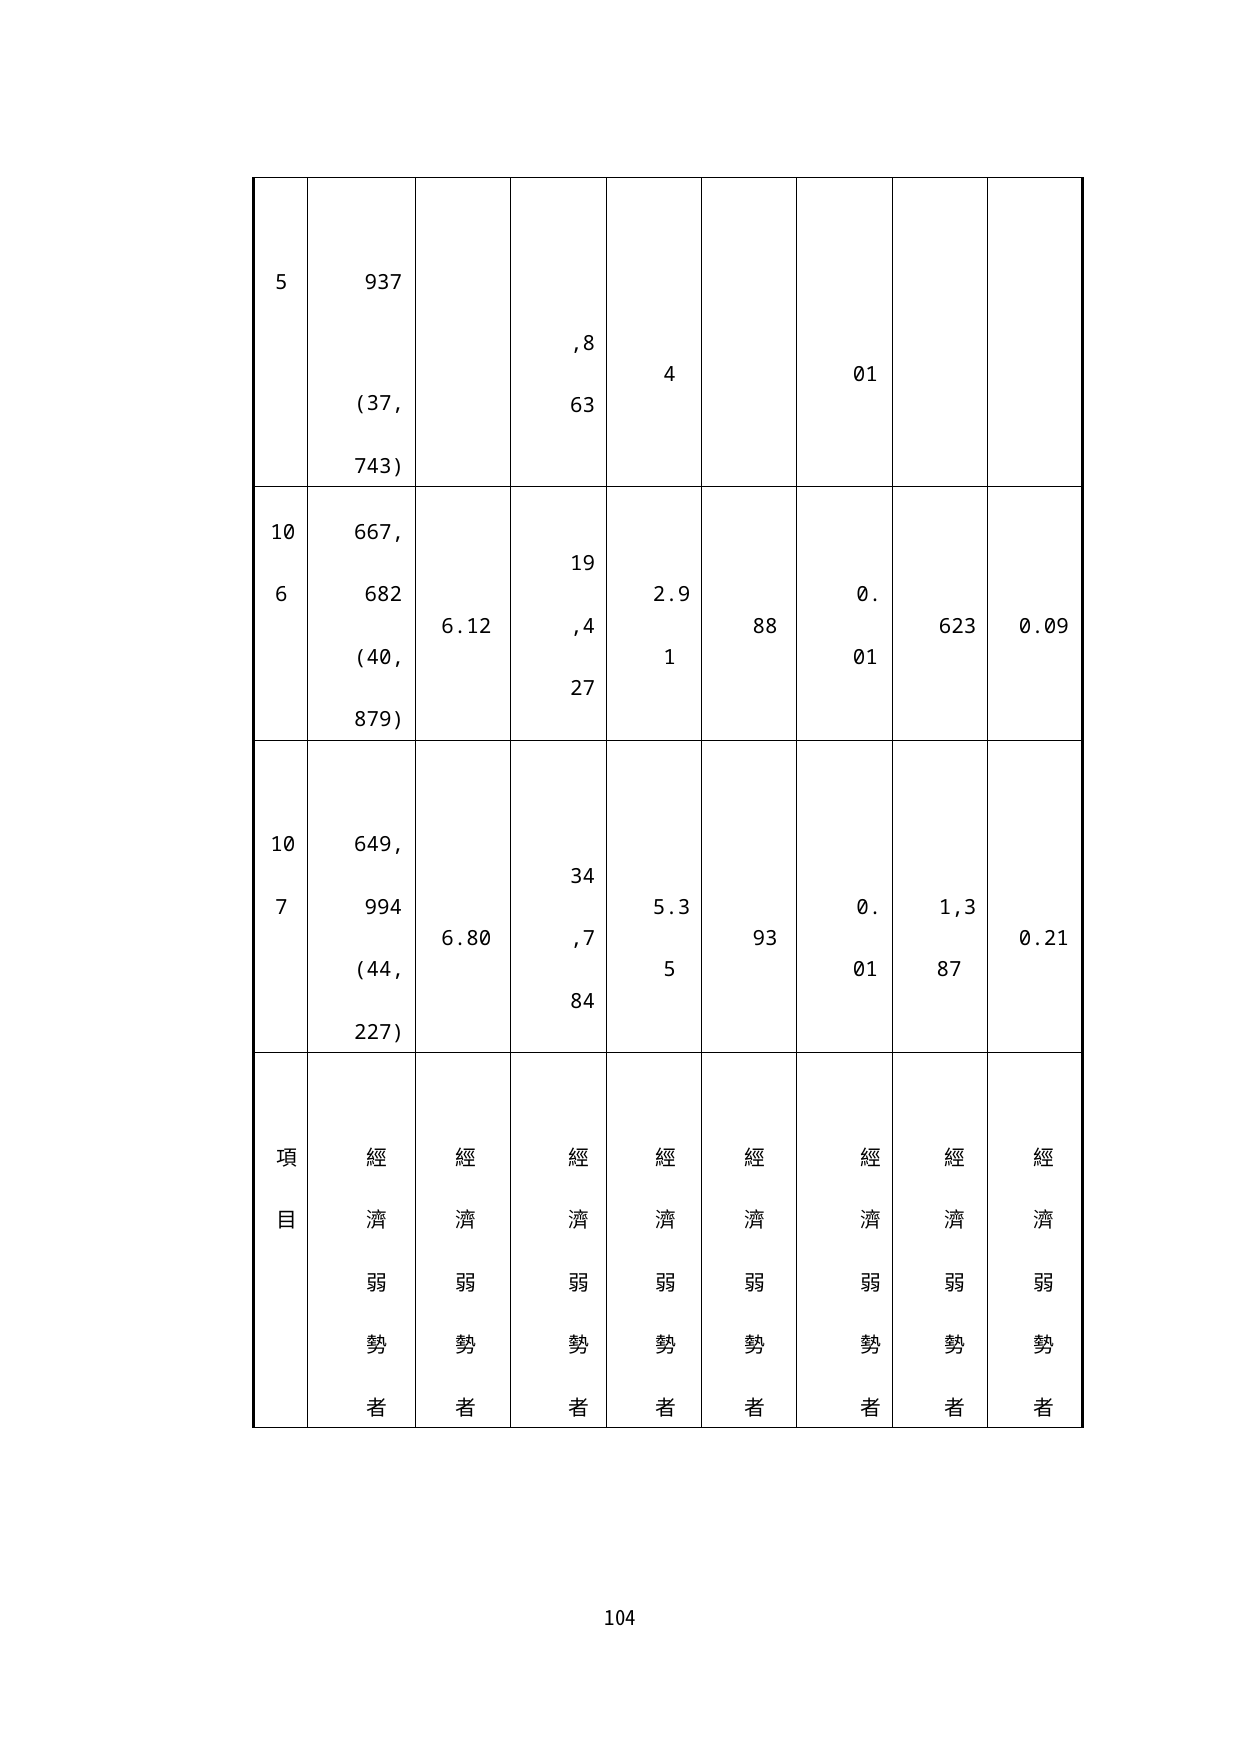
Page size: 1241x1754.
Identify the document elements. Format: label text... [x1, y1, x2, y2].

table_cell 經濟弱勢者 [511, 1053, 606, 1427]
table_cell 623 [893, 487, 987, 740]
table_cell 經濟弱勢者 [893, 1053, 987, 1427]
table_cell 93 [702, 741, 796, 1052]
table_cell 19,427 [511, 487, 606, 740]
table_cell 88 [702, 487, 796, 740]
table_cell 經濟弱勢者 [797, 1053, 892, 1427]
table_cell ,863 [511, 178, 606, 486]
table_cell [416, 178, 510, 486]
table_cell 0.01 [797, 741, 892, 1052]
table_cell 5.35 [607, 741, 701, 1052]
table_cell 2.91 [607, 487, 701, 740]
table_cell 4 [607, 178, 701, 486]
table_cell [702, 178, 796, 486]
table_cell 經濟弱勢者 [308, 1053, 415, 1427]
table_cell 649,994 (44,227) [308, 741, 415, 1052]
table_cell 5 [255, 178, 307, 486]
table_cell 經濟弱勢者 [702, 1053, 796, 1427]
table_cell [893, 178, 987, 486]
table_cell 107 [255, 741, 307, 1052]
table_cell 667,682 (40,879) [308, 487, 415, 740]
table_cell 0.01 [797, 487, 892, 740]
table_cell 937 (37,743) [308, 178, 415, 486]
table_cell 0.09 [988, 487, 1081, 740]
table_cell 經濟弱勢者 [607, 1053, 701, 1427]
table_cell 經濟弱勢者 [416, 1053, 510, 1427]
table_cell 1,387 [893, 741, 987, 1052]
table_cell 經濟弱勢者 [988, 1053, 1081, 1427]
table_cell 34,784 [511, 741, 606, 1052]
table_cell 項目 [255, 1053, 307, 1427]
table_cell 6.12 [416, 487, 510, 740]
table_cell 6.80 [416, 741, 510, 1052]
table_cell 01 [797, 178, 892, 486]
table_cell [988, 178, 1081, 486]
table_cell 106 [255, 487, 307, 740]
table_cell 0.21 [988, 741, 1081, 1052]
